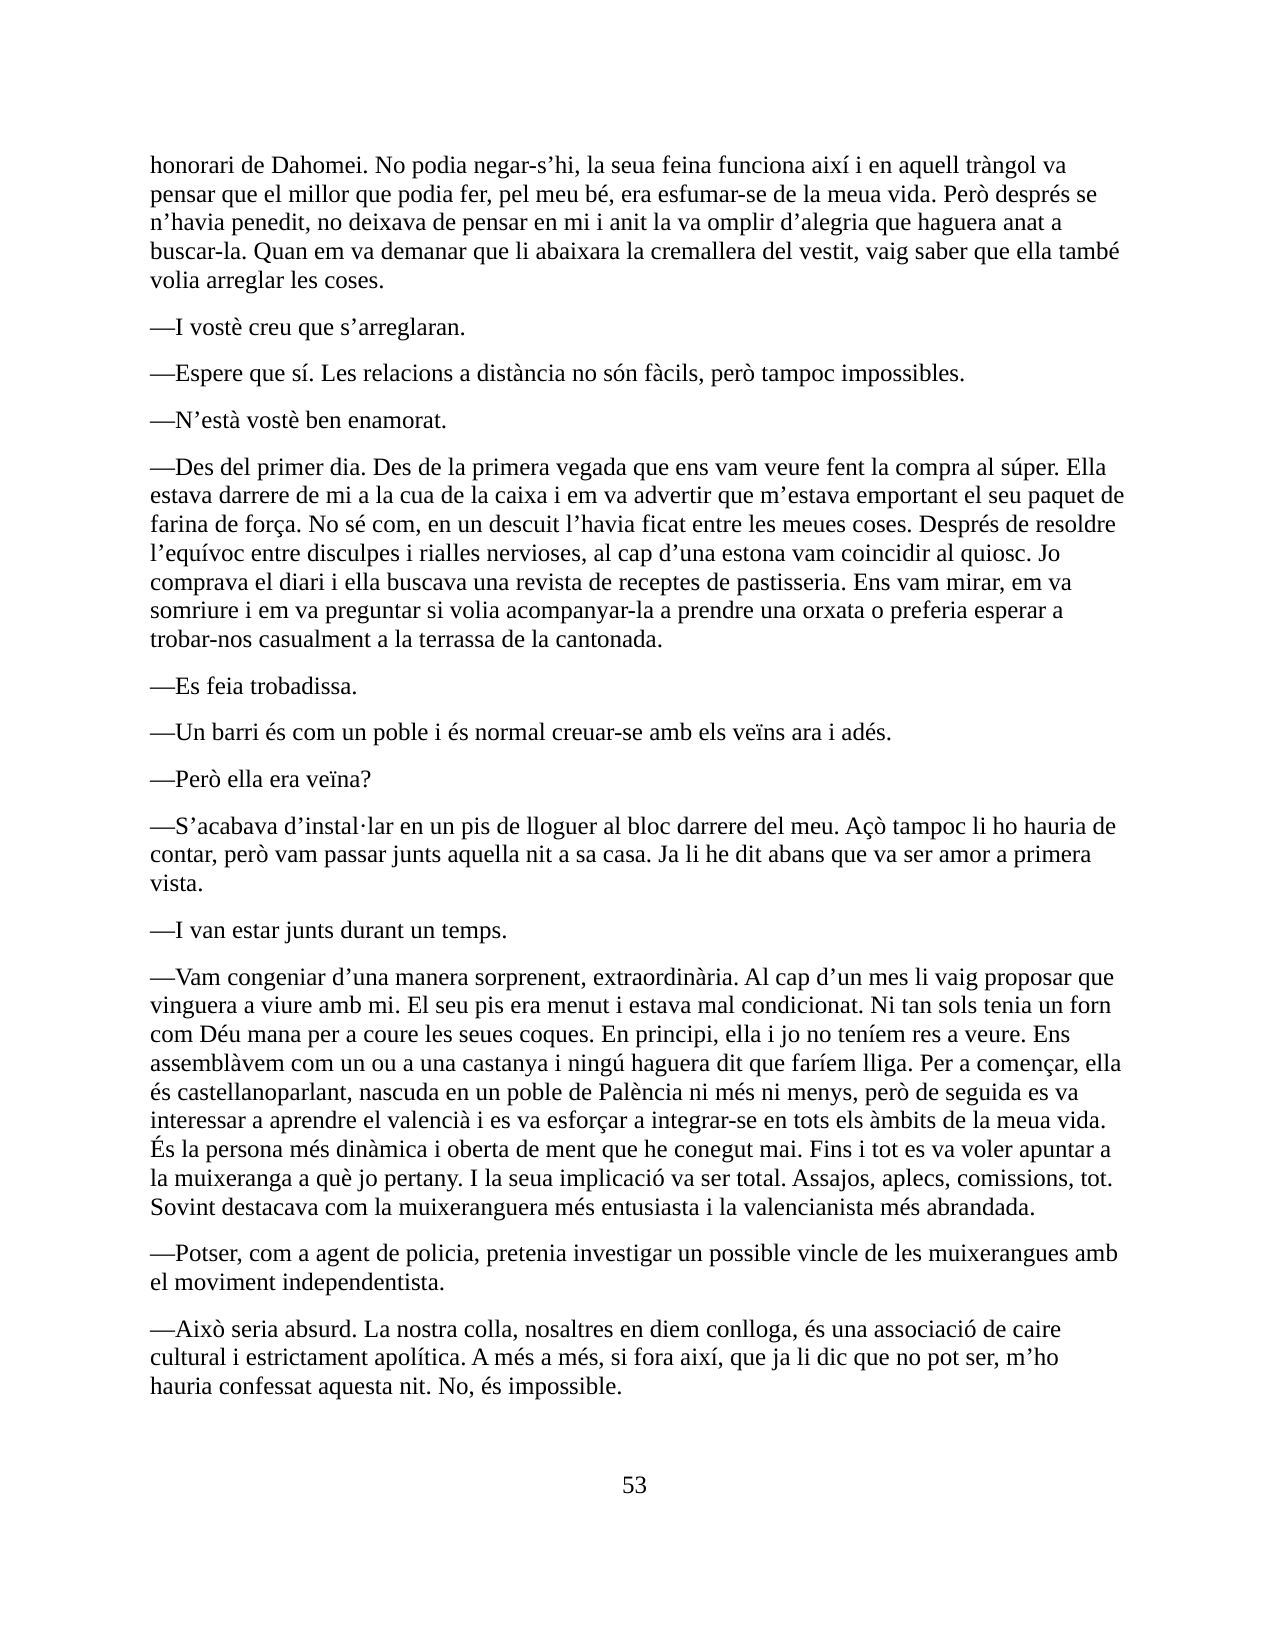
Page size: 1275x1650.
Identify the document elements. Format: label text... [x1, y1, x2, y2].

text —Això seria absurd. La nostra colla, nosaltres en diem conlloga, és una associació de caire cultural i estrictament apolítica. A més a més, si fora així, que ja li dic que no pot ser, m’ho hauria confessat aquesta nit. No, és impossible. [150, 1314, 1125, 1400]
text —Un barri és com un poble i és normal creuar-se amb els veïns ara i adés. [150, 717, 1125, 746]
text —I vostè creu que s’arreglaran. [150, 312, 1125, 340]
text —Es feia trobadissa. [150, 671, 1125, 699]
text —Vam congeniar d’una manera sorprenent, extraordinària. Al cap d’un mes li vaig proposar que vinguera a viure amb mi. El seu pis era menut i estava mal condicionat. Ni tan sols tenia un forn com Déu mana per a coure les seues coques. En principi, ella i jo no teníem res a veure. Ens assemblàvem com un ou a una castanya i ningú haguera dit que faríem lliga. Per a començar, ella és castellanoparlant, nascuda en un poble de Palència ni més ni menys, però de seguida es va interessar a aprendre el valencià i es va esforçar a integrar-se en tots els àmbits de la meua vida. És la persona més dinàmica i oberta de ment que he conegut mai. Fins i tot es va voler apuntar a la muixeranga a què jo pertany. I la seua implicació va ser total. Assajos, aplecs, comissions, tot. Sovint destacava com la muixeranguera més entusiasta i la valencianista més abrandada. [150, 962, 1125, 1220]
text —I van estar junts durant un temps. [150, 915, 1125, 944]
text —S’acabava d’instal·lar en un pis de lloguer al bloc darrere del meu. Açò tampoc li ho hauria de contar, però vam passar junts aquella nit a sa casa. Ja li he dit abans que va ser amor a primera vista. [150, 811, 1125, 897]
text —N’està vostè ben enamorat. [150, 405, 1125, 434]
text honorari de Dahomei. No podia negar-s’hi, la seua feina funciona així i en aquell tràngol va pensar que el millor que podia fer, pel meu bé, era esfumar-se de la meua vida. Però després se n’havia penedit, no deixava de pensar en mi i anit la va omplir d’alegria que haguera anat a buscar-la. Quan em va demanar que li abaixara la cremallera del vestit, vaig saber que ella també volia arreglar les coses. [150, 150, 1125, 294]
text —Però ella era veïna? [150, 764, 1125, 793]
text —Potser, com a agent de policia, pretenia investigar un possible vincle de les muixerangues amb el moviment independentista. [150, 1238, 1125, 1296]
text —Espere que sí. Les relacions a distància no són fàcils, però tampoc impossibles. [150, 358, 1125, 387]
text —Des del primer dia. Des de la primera vegada que ens vam veure fent la compra al súper. Ella estava darrere de mi a la cua de la caixa i em va advertir que m’estava emportant el seu paquet de farina de força. No sé com, en un descuit l’havia ficat entre les meues coses. Després de resoldre l’equívoc entre disculpes i rialles nervioses, al cap d’una estona vam coincidir al quiosc. Jo comprava el diari i ella buscava una revista de receptes de pastisseria. Ens vam mirar, em va somriure i em va preguntar si volia acompanyar-la a prendre una orxata o preferia esperar a trobar-nos casualment a la terrassa de la cantonada. [150, 452, 1125, 653]
